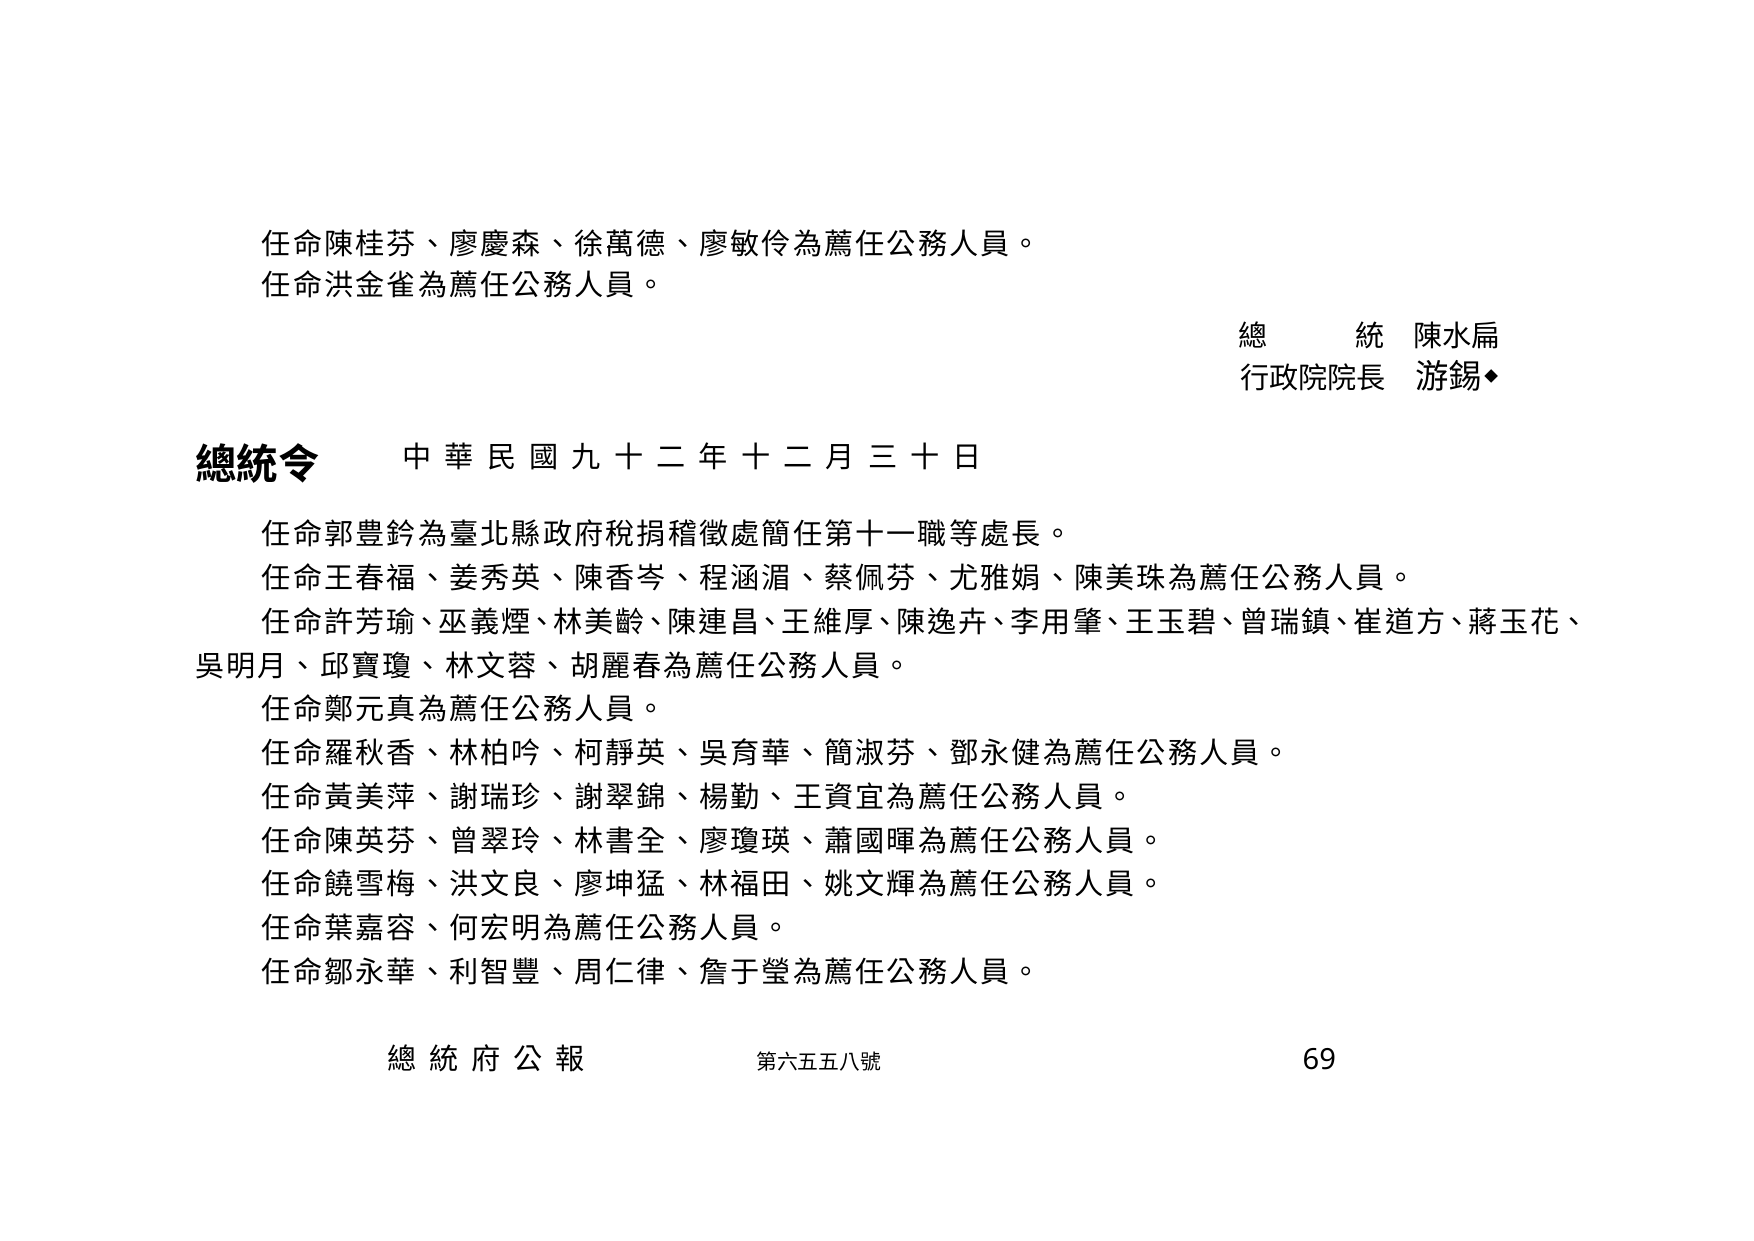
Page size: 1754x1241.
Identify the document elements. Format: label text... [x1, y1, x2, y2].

text 行政院院長 游錫 [195, 359, 1501, 396]
text 任命洪金雀為薦任公務人員。 [195, 263, 1559, 304]
table_header 總統令 [192, 421, 399, 510]
text 任命黃美萍、謝瑞珍、謝翠錦、楊勤、王資宜為薦任公務人員。 [195, 772, 1559, 816]
text 任命王春福、姜秀英、陳香岑、程涵湄、蔡佩芬、尤雅娟、陳美珠為薦任公務人員。 [195, 553, 1559, 597]
text 任命郭豊鈐為臺北縣政府稅捐稽徵處簡任第十一職等處長。 [195, 510, 1559, 553]
text 任命許芳瑜、巫義煙、林美齡、陳連昌、王維厚、陳逸卉、李用肇、王玉碧、曾瑞鎮、崔道方、蔣玉花、吳明月、邱寶瓊、林文蓉、胡麗春為薦任公務人員。 [195, 597, 1559, 685]
text 任命陳桂芬、廖慶森、徐萬德、廖敏伶為薦任公務人員。 [195, 222, 1559, 263]
text 任命鄭元真為薦任公務人員。 [195, 685, 1559, 728]
text 任命葉嘉容、何宏明為薦任公務人員。 [195, 903, 1559, 947]
text 任命饒雪梅、洪文良、廖坤猛、林福田、姚文輝為薦任公務人員。 [195, 860, 1559, 903]
table_header 中華民國九十二年十二月三十日 [399, 421, 986, 510]
text 總 統 陳水扁 [195, 316, 1501, 354]
text 任命陳英芬、曾翠玲、林書全、廖瓊瑛、蕭國暉為薦任公務人員。 [195, 816, 1559, 860]
text 任命羅秋香、林柏吟、柯靜英、吳育華、簡淑芬、鄧永健為薦任公務人員。 [195, 728, 1559, 772]
text 任命鄒永華、利智豐、周仁律、詹于瑩為薦任公務人員。 [195, 947, 1559, 991]
